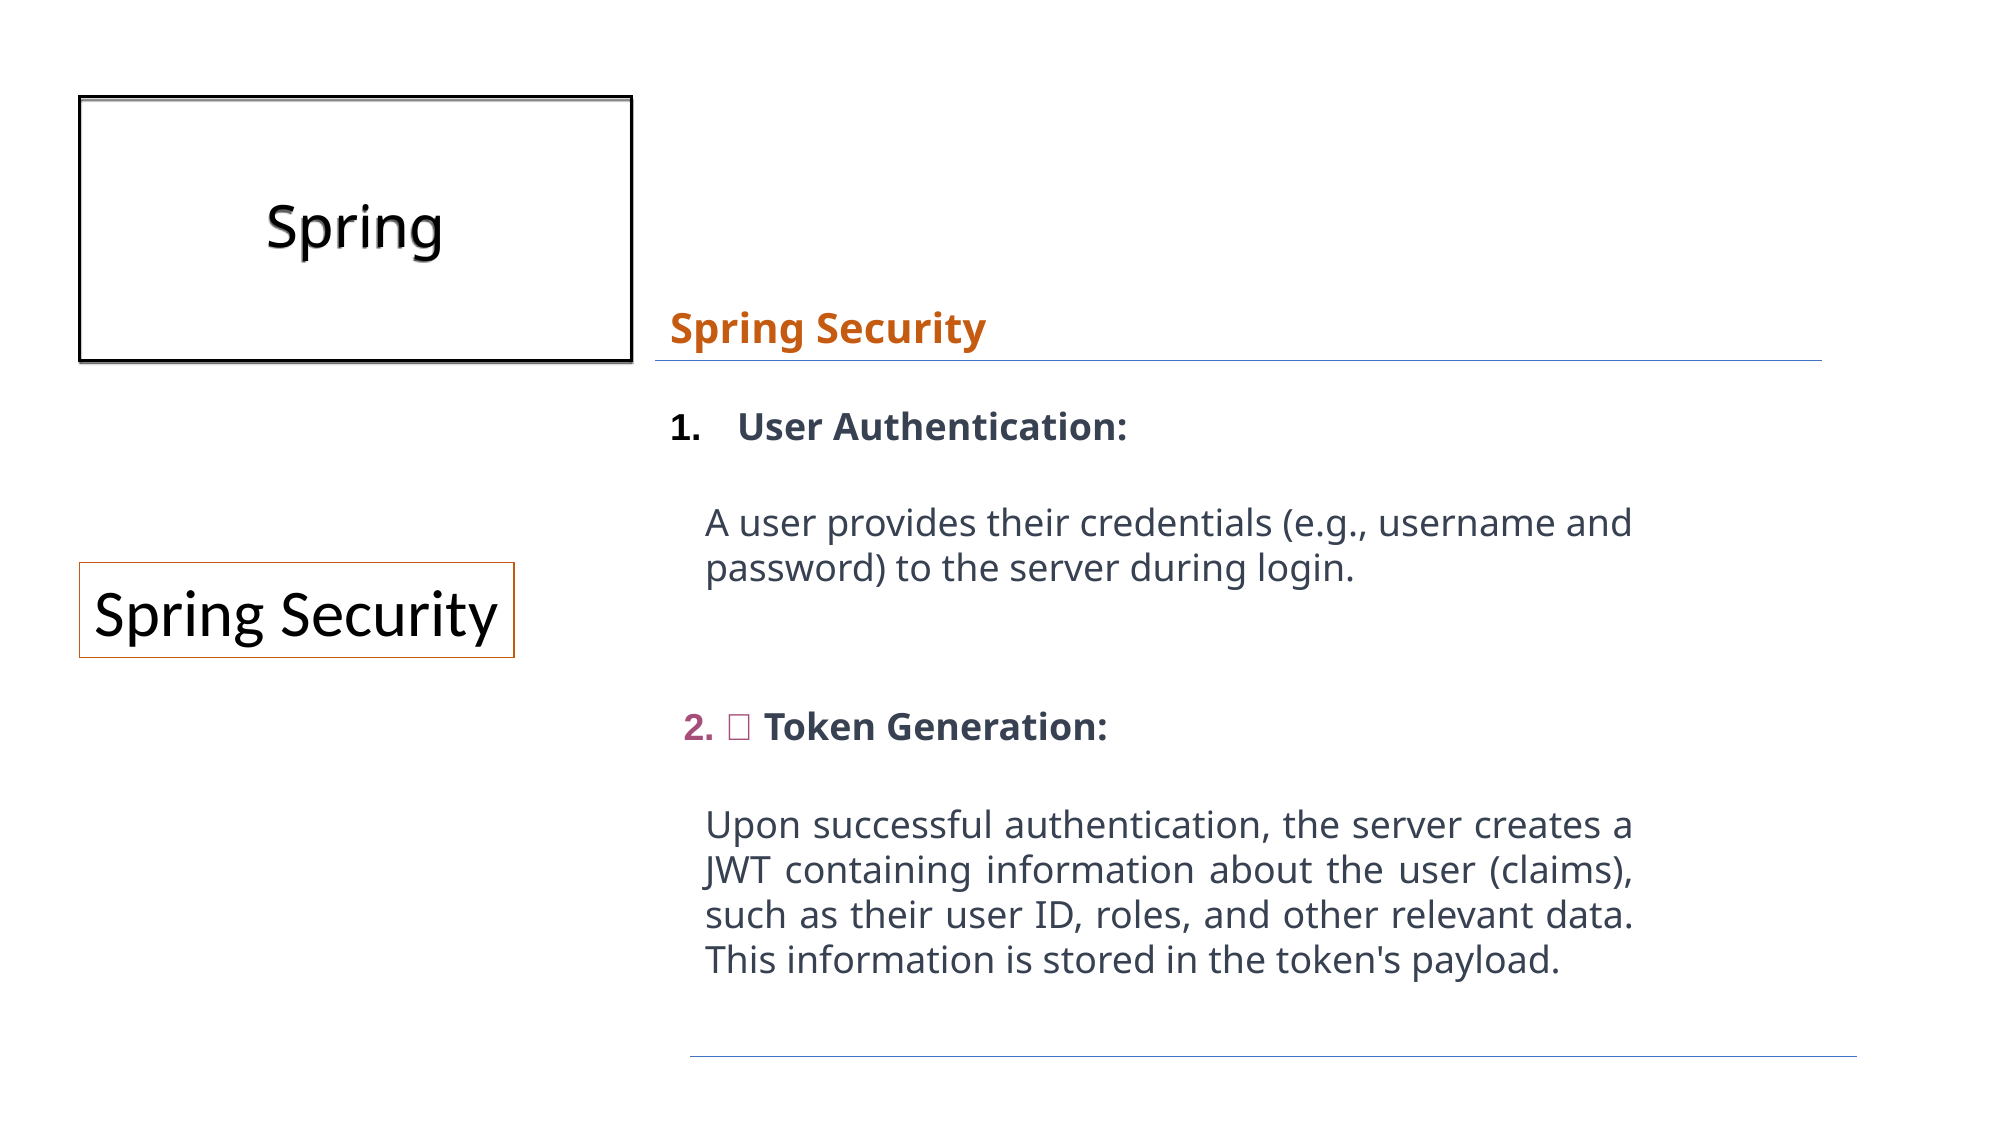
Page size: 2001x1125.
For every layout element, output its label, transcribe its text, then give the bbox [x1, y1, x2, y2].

title Spring [79, 96, 632, 361]
text_box Upon successful authentication, the server creates a JWT containing information about the user (claims), such as their user ID, roles, and other relevant data. This information is stored in the token's payload. [690, 793, 1690, 991]
text_box Spring Security [80, 562, 514, 658]
text_box 🧑‍💼 User Authentication: [655, 395, 1655, 457]
text_box Spring Security [655, 294, 1459, 361]
text_box A user provides their credentials (e.g., username and password) to the server during login. [690, 491, 1823, 598]
text_box 2. 🎫 Token Generation: [668, 695, 1669, 757]
